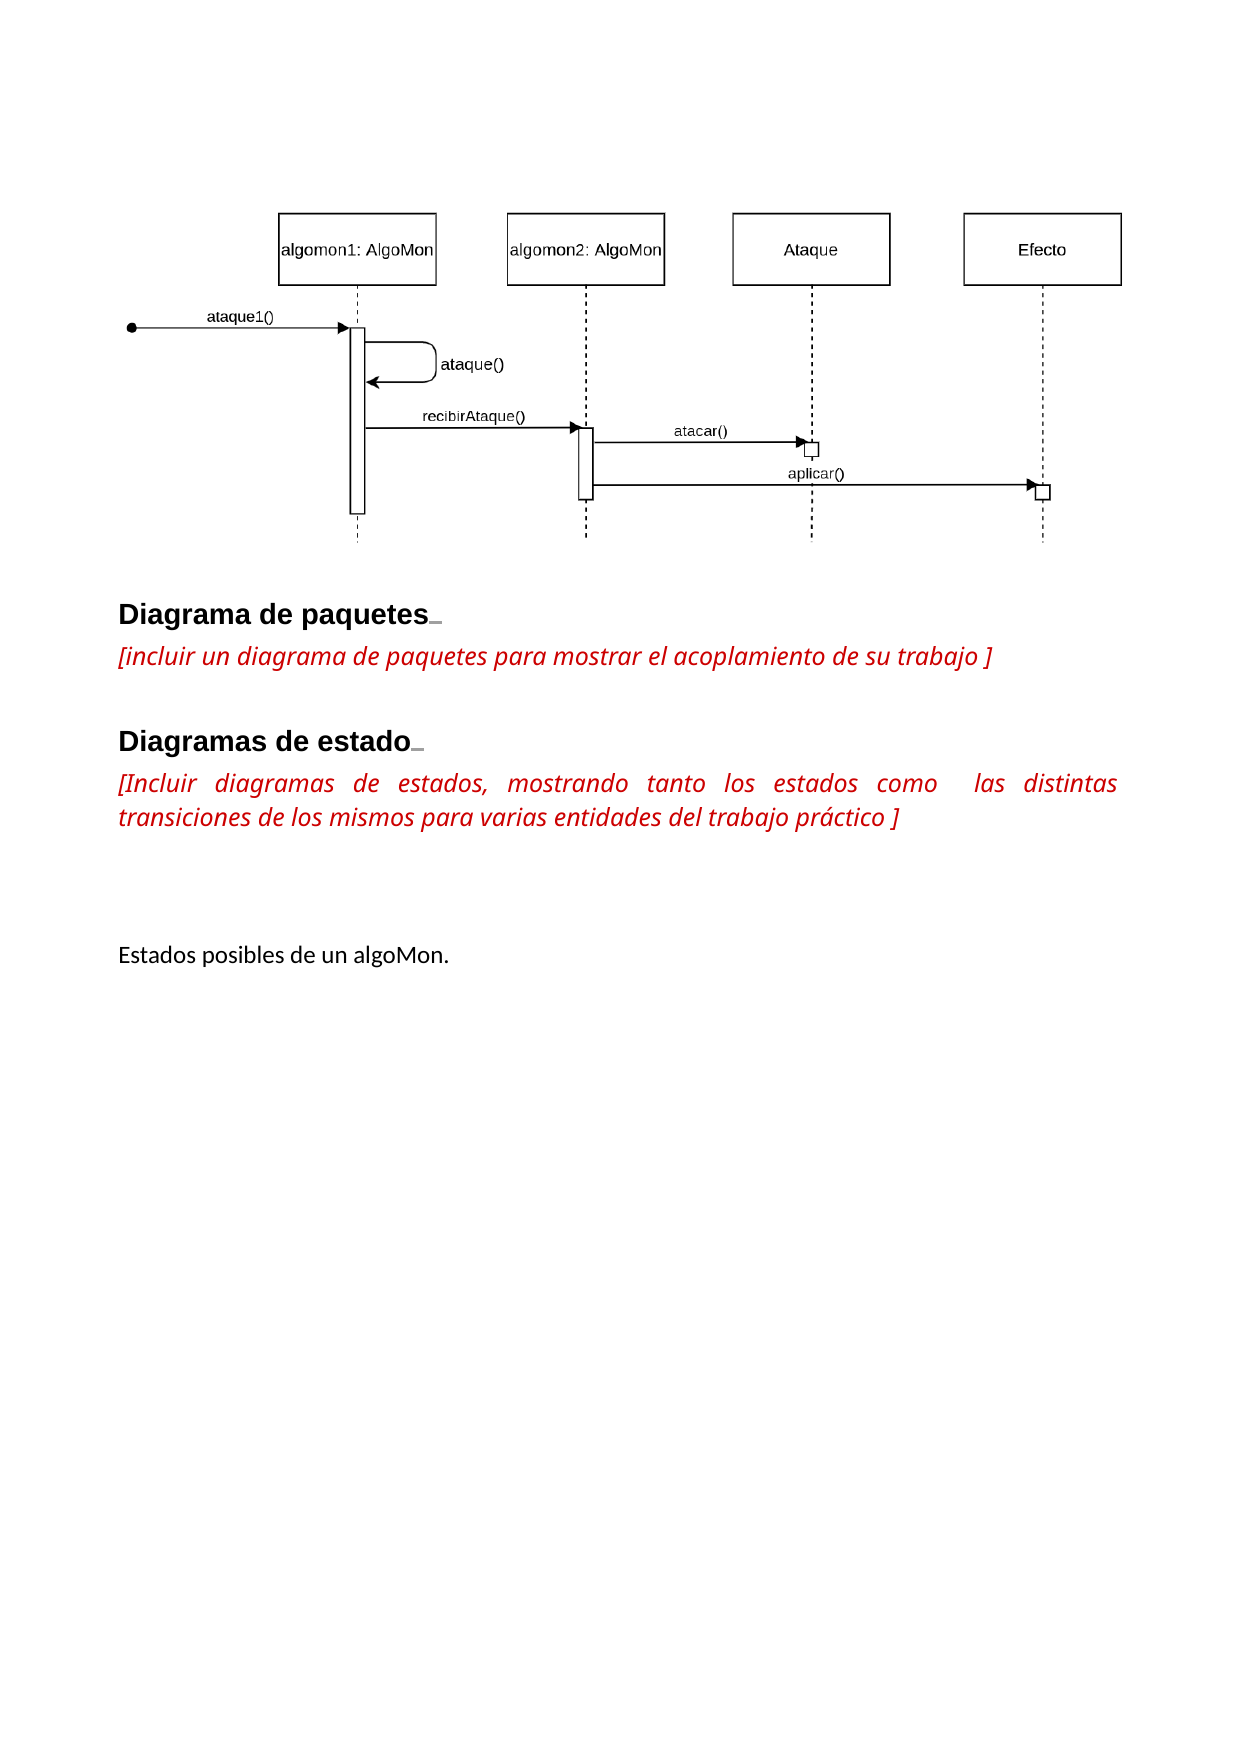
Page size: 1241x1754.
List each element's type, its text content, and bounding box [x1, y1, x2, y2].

subtitle Diagramas de estado [118, 724, 1122, 757]
subtitle Diagrama de paquetes [118, 597, 1122, 630]
text Estados posibles de un algoMon. [118, 939, 1122, 970]
text [incluir un diagrama de paquetes para mostrar el acoplamiento de su trabajo ] [118, 638, 1122, 673]
text [Incluir diagramas de estados, mostrando tanto los estados como las distintas transiciones de los mismos para varias entidades del trabajo práctico ] [118, 766, 1122, 834]
